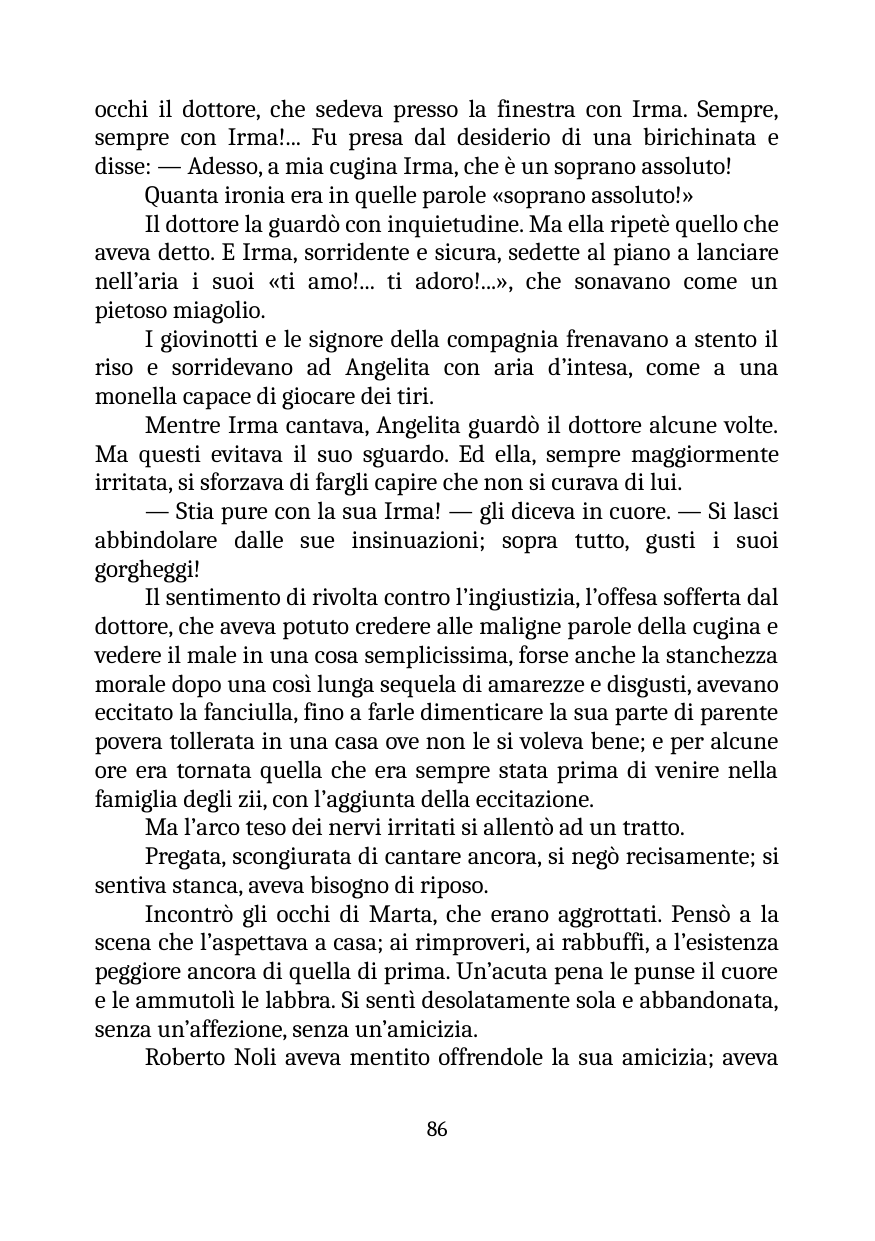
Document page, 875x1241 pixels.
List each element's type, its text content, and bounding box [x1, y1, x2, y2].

text Quanta ironia era in quelle parole «soprano assoluto!» [94, 181, 779, 209]
text Il dottore la guardò con inquietudine. Ma ella ripetè quello che aveva detto. E Irma, sorridente e sicura, sedette al piano a lanciare nell’aria i suoi «ti amo!... ti adoro!...», che sonavano come un pietoso miagolio. [94, 209, 779, 324]
text — Stia pure con la sua Irma! — gli diceva in cuore. — Si lasci abbindolare dalle sue insinuazioni; sopra tutto, gusti i suoi gorgheggi! [94, 497, 779, 583]
text occhi il dottore, che sedeva presso la finestra con Irma. Sempre, sempre con Irma!... Fu presa dal desiderio di una birichinata e disse: — Adesso, a mia cugina Irma, che è un soprano assoluto! [94, 94, 779, 181]
text Pregata, scongiurata di cantare ancora, si negò recisamente; si sentiva stanca, aveva bisogno di riposo. [94, 842, 779, 899]
text I giovinotti e le signore della compagnia frenavano a stento il riso e sorridevano ad Angelita con aria d’intesa, come a una monella capace di giocare dei tiri. [94, 324, 779, 411]
text Mentre Irma cantava, Angelita guardò il dottore alcune volte. Ma questi evitava il suo sguardo. Ed ella, sempre maggiormente irritata, si sforzava di fargli capire che non si curava di lui. [94, 411, 779, 497]
text Roberto Noli aveva mentito offrendole la sua amicizia; aveva [94, 1043, 779, 1072]
text Ma l’arco teso dei nervi irritati si allentò ad un tratto. [94, 813, 779, 842]
text Il sentimento di rivolta contro l’ingiustizia, l’offesa sofferta dal dottore, che aveva potuto credere alle maligne parole della cugina e vedere il male in una cosa semplicissima, forse anche la stanchezza morale dopo una così lunga sequela di amarezze e disgusti, avevano eccitato la fanciulla, fino a farle dimenticare la sua parte di parente povera tollerata in una casa ove non le si voleva bene; e per alcune ore era tornata quella che era sempre stata prima di venire nella famiglia degli zii, con l’aggiunta della eccitazione. [94, 583, 779, 813]
text Incontrò gli occhi di Marta, che erano aggrottati. Pensò a la scena che l’aspettava a casa; ai rimproveri, ai rabbuffi, a l’esistenza peggiore ancora di quella di prima. Un’acuta pena le punse il cuore e le ammutolì le labbra. Si sentì desolatamente sola e abbandonata, senza un’affezione, senza un’amicizia. [94, 899, 779, 1043]
